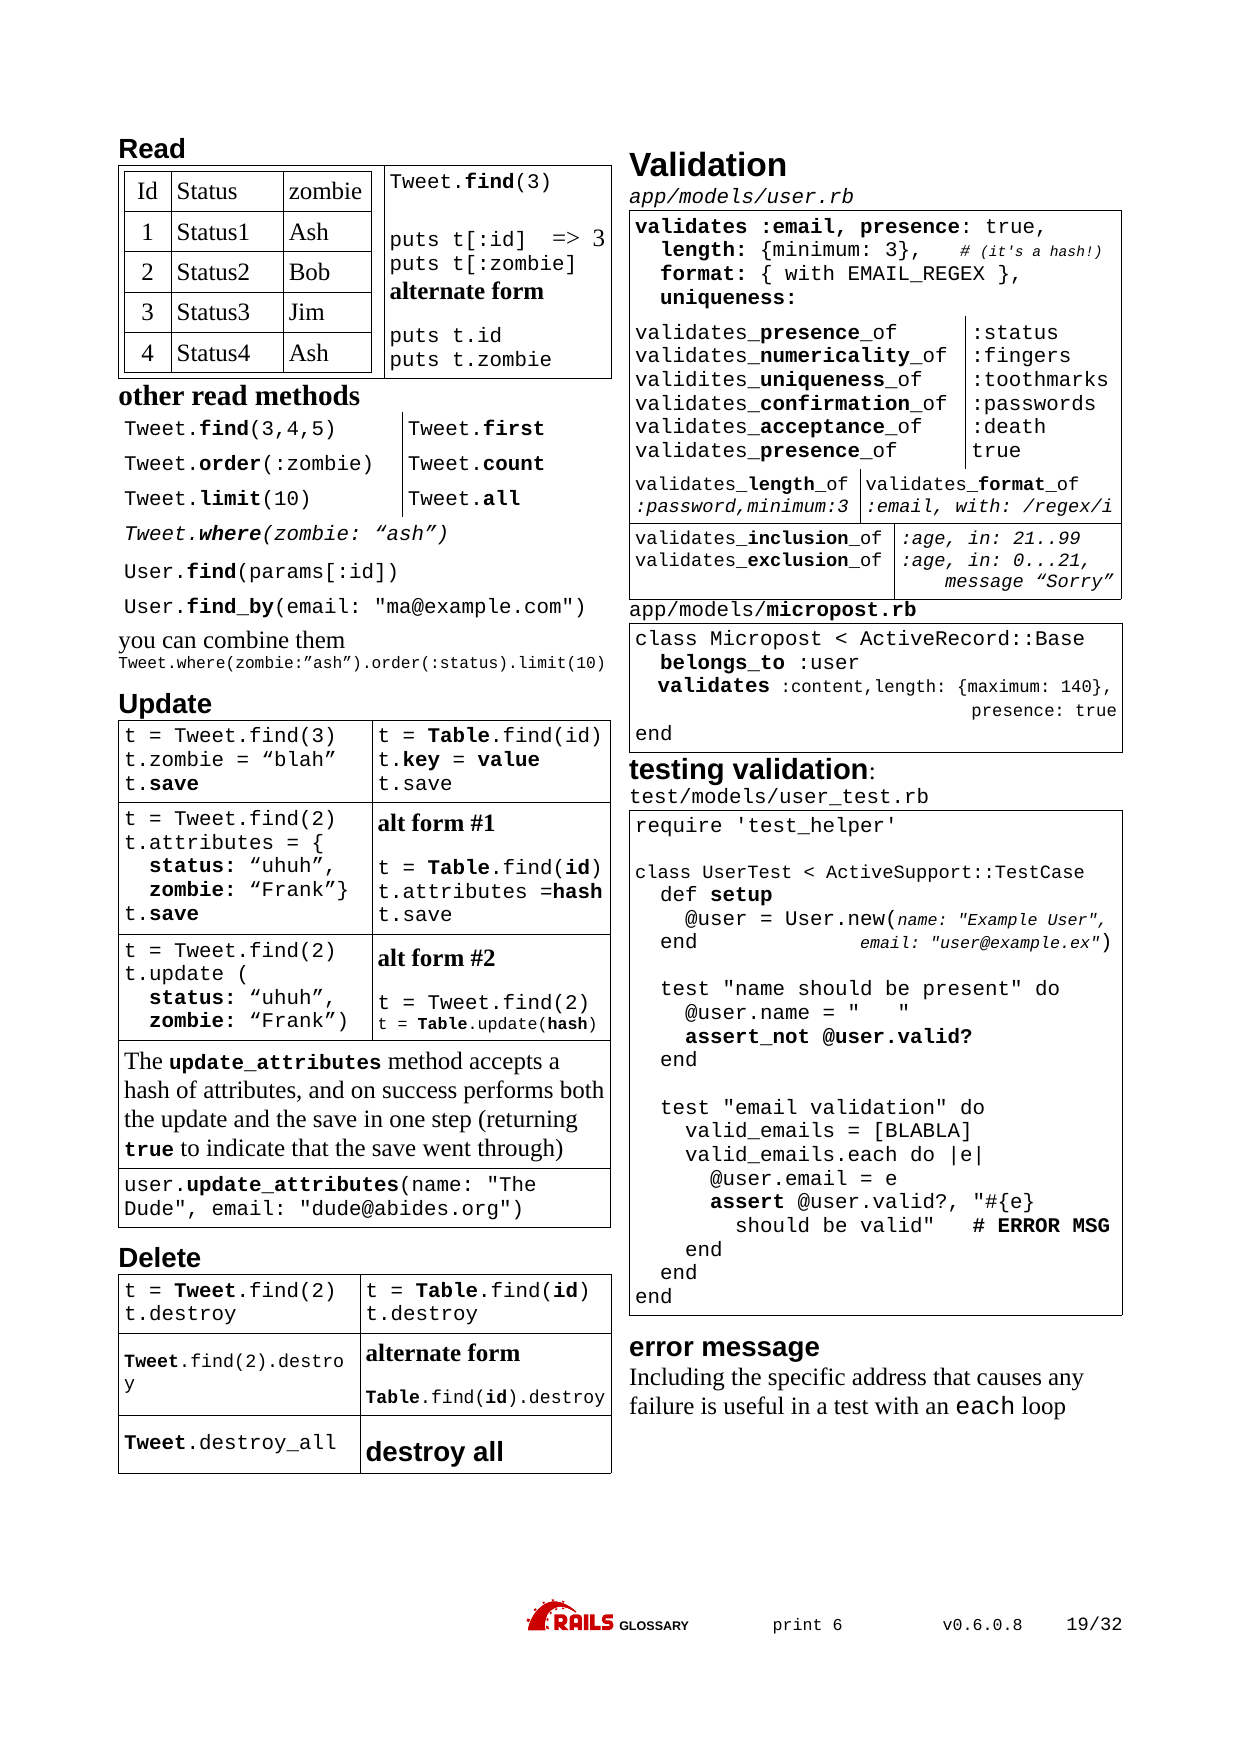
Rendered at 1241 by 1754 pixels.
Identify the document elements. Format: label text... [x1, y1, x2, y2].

table_cell t = Tweet.find(2) t.attributes = { status: “uhuh”, zombie: “Frank”} t.save [119, 803, 372, 934]
table_cell Status4 [172, 333, 283, 372]
table_cell Tweet.where(zombie: “ash”) [118, 517, 596, 555]
table_cell Tweet.find(2).destroy [119, 1334, 360, 1414]
table_cell Status2 [172, 252, 283, 292]
table_cell :age, in: 21..99 :age, in: 0...21, message “Sorry” [895, 524, 1121, 599]
table_header validates :email, presence: true, length: {minimum: 3}, # (it's a hash!) format: { with EMAIL_REGEX }, uniqueness: [630, 211, 1121, 316]
table_header t = Table.find(id) t.destroy [361, 1275, 611, 1333]
table_cell validates_format_of :email, with: /regex/i [861, 469, 1121, 523]
table_cell Tweet.order(:zombie) [118, 447, 402, 482]
table_cell validates_inclusion_of validates_exclusion_of [630, 524, 894, 599]
text you can combine them [118, 625, 611, 654]
table_cell Ash [284, 333, 371, 372]
text testing validation: [629, 753, 1122, 786]
table_cell The update_attributes method accepts a hash of attributes, and on success performs both the update and the save in one step (returning true to indicate that the save went through) [119, 1041, 610, 1168]
table_cell Jim [284, 293, 371, 332]
table_header t = Table.find(id) t.key = value t.save [373, 721, 610, 802]
table_cell Tweet.limit(10) [118, 482, 402, 517]
text Including the specific address that causes any failure is useful in a test with an each loop [629, 1362, 1122, 1422]
table_header t = Tweet.find(3) t.zombie = “blah” t.save [119, 721, 372, 802]
table_header Id [125, 172, 171, 211]
table_header Tweet.find(3,4,5) [118, 412, 402, 447]
table_cell Tweet.count [403, 447, 596, 482]
table_cell Bob [284, 252, 371, 292]
table_cell 3 [125, 293, 171, 332]
table_cell 4 [125, 333, 171, 372]
text app/models/micropost.rb [629, 599, 1122, 622]
table_cell 1 [125, 212, 171, 251]
subtitle Validation [629, 145, 1122, 183]
table_cell Status1 [172, 212, 283, 251]
subtitle error message [629, 1330, 1122, 1362]
table_cell validates_presence_of validates_numericality_of validites_uniqueness_of validates_confirmation_of validates_acceptance_of validates_presence_of [630, 316, 965, 469]
text Tweet.where(zombie:”ash”).order(:status).limit(10) [118, 654, 611, 673]
table_cell 2 [125, 252, 171, 292]
text app/models/user.rb [629, 186, 1122, 210]
table_header [119, 166, 384, 378]
table_cell destroy all [361, 1416, 611, 1473]
subtitle Update [118, 688, 611, 720]
subtitle Delete [118, 1242, 611, 1274]
table_cell Tweet.destroy_all [119, 1416, 360, 1473]
table_header Tweet.find(3) puts t[:id] => 3 puts t[:zombie] alternate form puts t.id puts t.zombie [385, 166, 611, 378]
table_cell User.find(params[:id]) [118, 555, 596, 590]
table_cell user.update_attributes(name: "The Dude", email: "dude@abides.org") [119, 1169, 610, 1227]
table_cell alternate form Table.find(id).destroy [361, 1334, 611, 1414]
table_cell t = Tweet.find(2) t.update ( status: “uhuh”, zombie: “Frank”) [119, 935, 372, 1040]
table_cell User.find_by(email: "ma@example.com") [118, 590, 596, 625]
table_header zombie [284, 172, 371, 211]
table_header require 'test_helper' class UserTest < ActiveSupport::TestCase def setup @user = User.new(name: "Example User", end email: "user@example.ex") test "name should be present" do @user.name = " " assert_not @user.valid? end test "email validation" do valid_emails = [BLABLA] valid_emails.each do |e| @user.email = e assert @user.valid?, "#{e} should be valid" # ERROR MSG end end end [630, 811, 1122, 1315]
table_cell :status :fingers :toothmarks :passwords :death true [966, 316, 1121, 469]
text test/models/user_test.rb [629, 786, 1122, 809]
table_cell validates_length_of :password,minimum:3 [630, 469, 860, 523]
table_header Status [172, 172, 283, 211]
table_cell alt form #2 t = Tweet.find(2) t = Table.update(hash) [373, 935, 610, 1040]
table_cell Tweet.all [403, 482, 596, 517]
table_header class Micropost < ActiveRecord::Base belongs_to :user validates :content,length: {maximum: 140}, presence: true end [630, 624, 1122, 752]
text other read methods [118, 379, 611, 412]
table_header Tweet.first [403, 412, 596, 447]
table_cell Ash [284, 212, 371, 251]
table_cell Status3 [172, 293, 283, 332]
table_header t = Tweet.find(2) t.destroy [119, 1275, 360, 1333]
table_cell alt form #1 t = Table.find(id) t.attributes =hash t.save [373, 803, 610, 934]
subtitle Read [118, 133, 611, 165]
